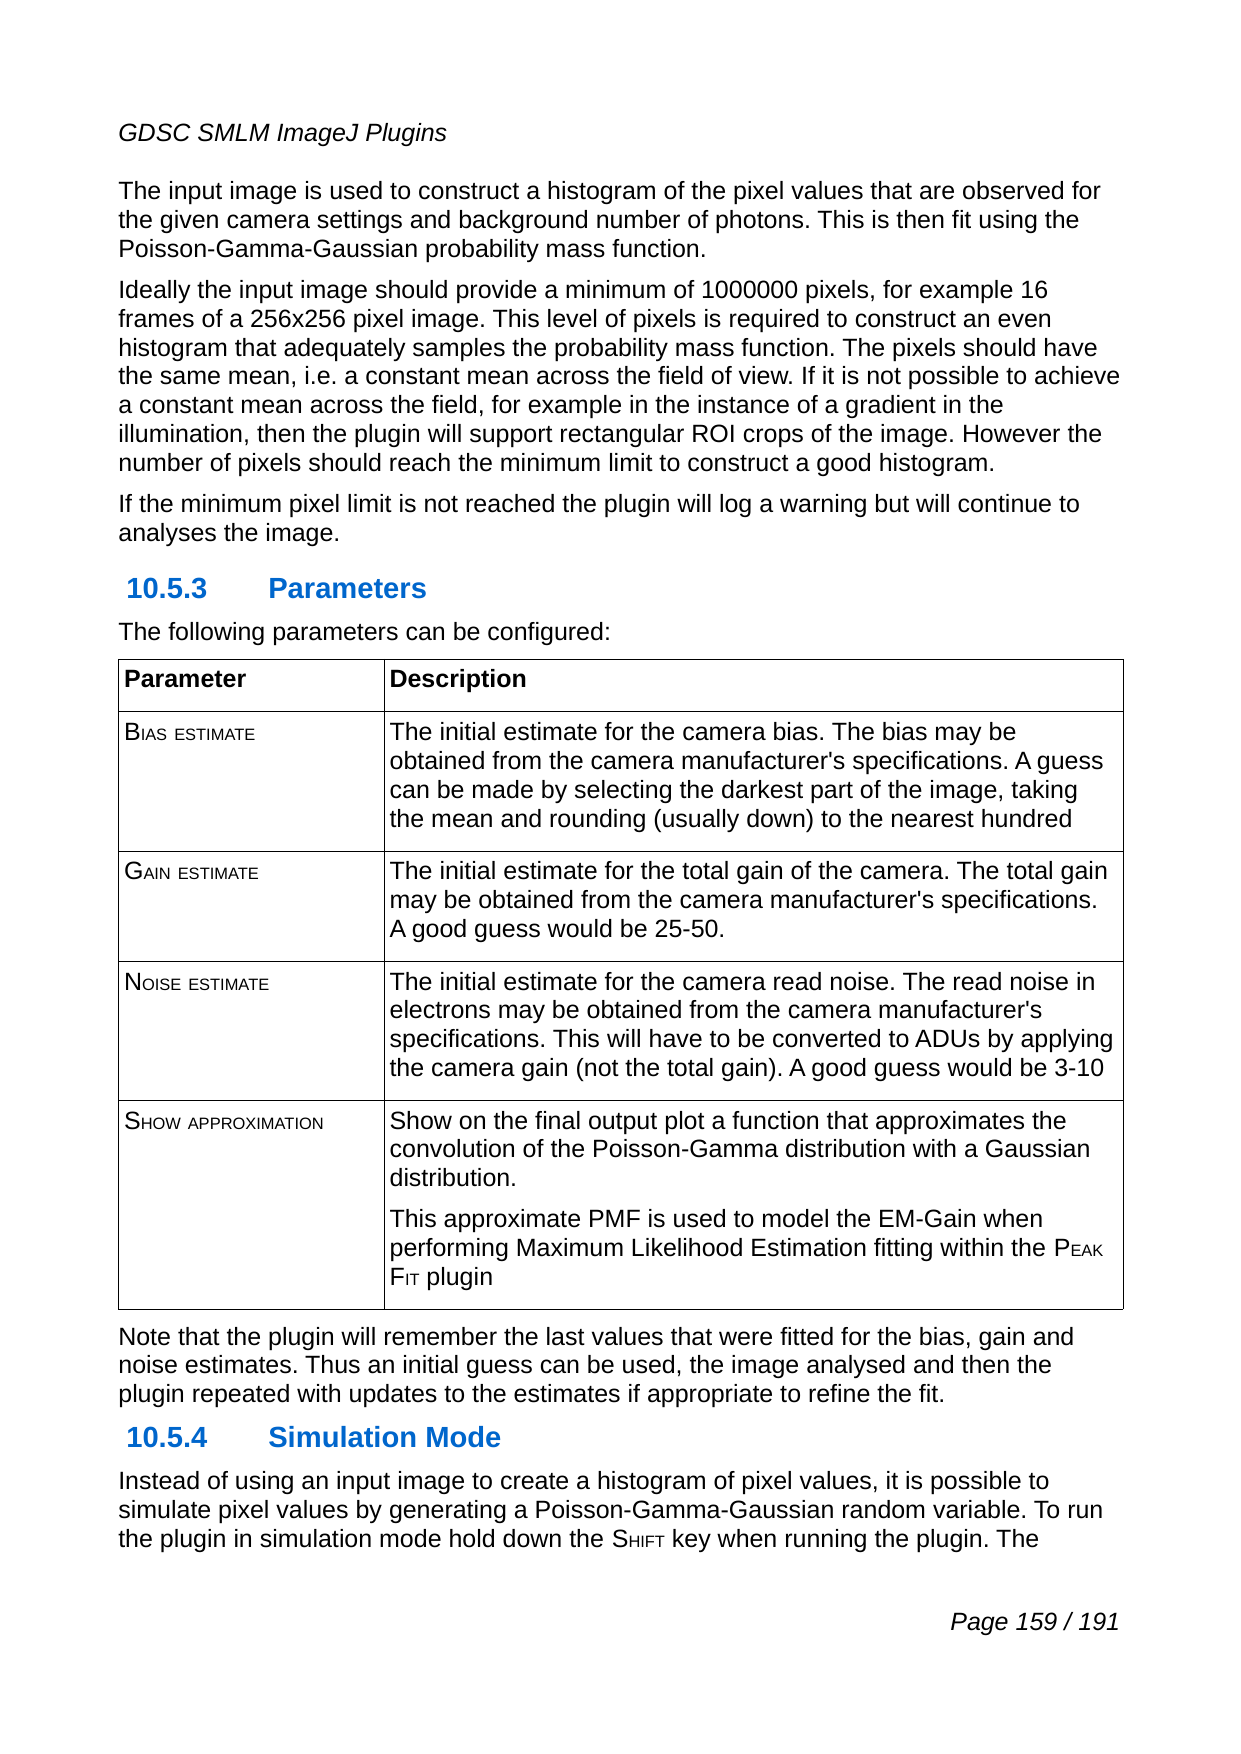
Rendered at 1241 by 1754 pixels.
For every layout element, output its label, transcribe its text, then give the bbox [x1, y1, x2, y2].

table_cell Bias estimate [119, 712, 384, 851]
text The following parameters can be configured: [118, 617, 1122, 646]
text The input image is used to construct a histogram of the pixel values that are observed for the given camera settings and background number of photons. This is then fit using the Poisson-Gamma-Gaussian probability mass function. [118, 176, 1122, 263]
table_cell The initial estimate for the camera bias. The bias may be obtained from the camera manufacturer's specifications. A guess can be made by selecting the darkest part of the image, taking the mean and rounding (usually down) to the nearest hundred [385, 712, 1123, 851]
table_cell Show on the final output plot a function that approximates the convolution of the Poisson-Gamma distribution with a Gaussian distribution. This approximate PMF is used to model the EM-Gain when performing Maximum Likelihood Estimation fitting within the Peak Fit plugin [385, 1101, 1123, 1309]
text Note that the plugin will remember the last values that were fitted for the bias, gain and noise estimates. Thus an initial guess can be used, the image analysed and then the plugin repeated with updates to the estimates if appropriate to refine the fit. [118, 1321, 1122, 1408]
table_cell Noise estimate [119, 962, 384, 1100]
text If the minimum pixel limit is not reached the plugin will log a warning but will continue to analyses the image. [118, 489, 1122, 546]
subtitle Simulation Mode [118, 1420, 1122, 1454]
table_cell Gain estimate [119, 852, 384, 961]
table_cell The initial estimate for the camera read noise. The read noise in electrons may be obtained from the camera manufacturer's specifications. This will have to be converted to ADUs by applying the camera gain (not the total gain). A good guess would be 3-10 [385, 962, 1123, 1100]
table_header Parameter [119, 660, 384, 711]
table_cell The initial estimate for the total gain of the camera. The total gain may be obtained from the camera manufacturer's specifications. A good guess would be 25-50. [385, 852, 1123, 961]
text Ideally the input image should provide a minimum of 1000000 pixels, for example 16 frames of a 256x256 pixel image. This level of pixels is required to construct an even histogram that adequately samples the probability mass function. The pixels should have the same mean, i.e. a constant mean across the field of view. If it is not possible to achieve a constant mean across the field, for example in the instance of a gradient in the illumination, then the plugin will support rectangular ROI crops of the image. However the number of pixels should reach the minimum limit to construct a good histogram. [118, 275, 1122, 476]
table_header Description [385, 660, 1123, 711]
table_cell Show approximation [119, 1101, 384, 1309]
text Instead of using an input image to create a histogram of pixel values, it is possible to simulate pixel values by generating a Poisson-Gamma-Gaussian random variable. To run the plugin in simulation mode hold down the Shift key when running the plugin. The [118, 1466, 1122, 1552]
subtitle Parameters [118, 571, 1122, 605]
